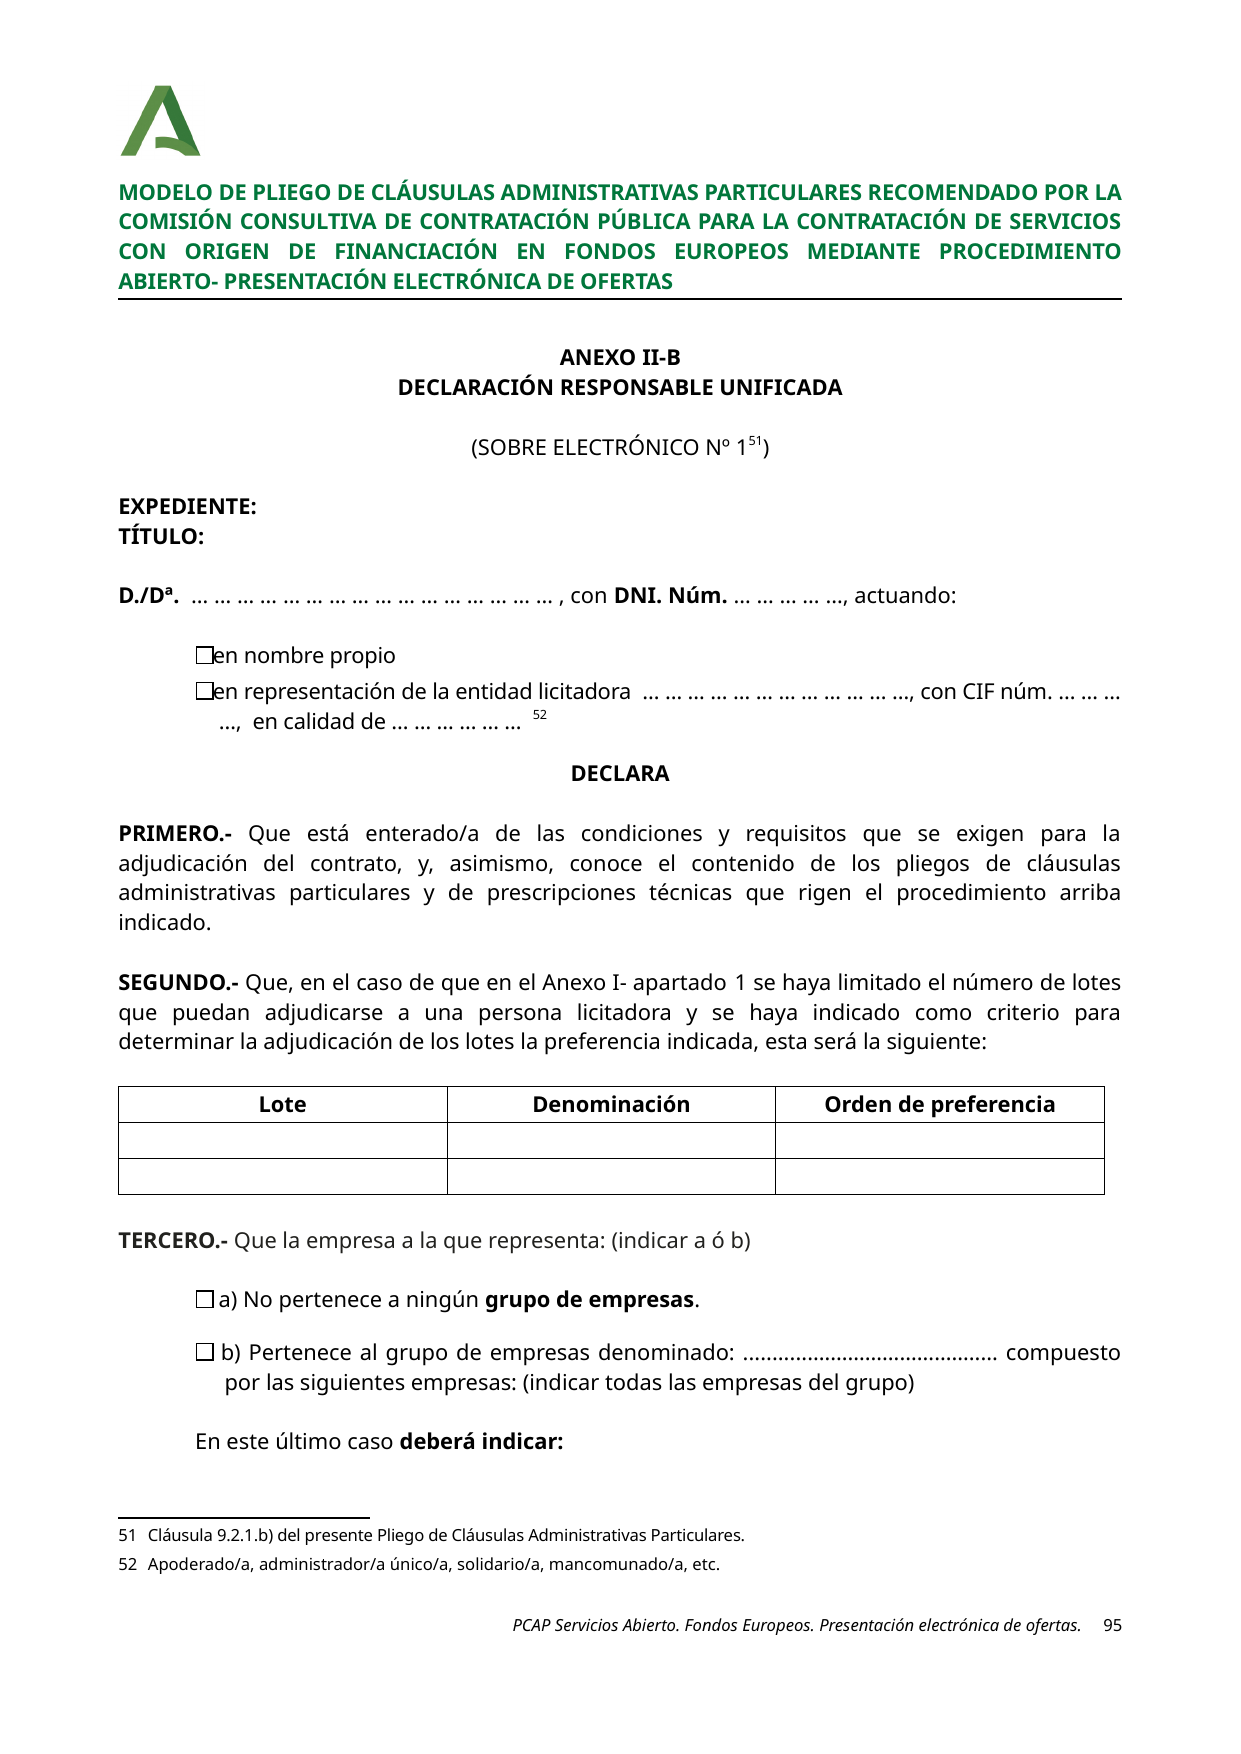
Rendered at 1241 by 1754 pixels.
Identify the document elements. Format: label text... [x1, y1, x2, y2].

table_cell [119, 1123, 447, 1158]
text D./Dª. … … … … … … … … … … … … … … … … , con DNI. Núm. … … … … …, actuando: [118, 581, 1122, 610]
table_cell [776, 1159, 1104, 1194]
table_cell [776, 1123, 1104, 1158]
text Apoderado/a, administrador/a único/a, solidario/a, mancomunado/a, etc. [118, 1553, 1122, 1575]
text PRIMERO.- Que está enterado/a de las condiciones y requisitos que se exigen para la adjudicación del contrato, y, asimismo, conoce el contenido de los pliegos de cláusulas administrativas particulares y de prescripciones técnicas que rigen el procedimiento arriba indicado. [118, 818, 1122, 937]
text a) No pertenece a ningún grupo de empresas. [118, 1284, 1122, 1314]
text en representación de la entidad licitadora … … … … … … … … … … … …, con CIF núm. … … … …, en calidad de … … … … … … [195, 676, 1122, 736]
text TÍTULO: [118, 521, 1122, 551]
table_header Denominación [448, 1087, 775, 1122]
text DECLARACIÓN RESPONSABLE UNIFICADA [118, 372, 1122, 402]
text ANEXO II-B [118, 342, 1122, 372]
picture [116, 81, 205, 160]
text SEGUNDO.- Que, en el caso de que en el Anexo I- apartado 1 se haya limitado el número de lotes que puedan adjudicarse a una persona licitadora y se haya indicado como criterio para determinar la adjudicación de los lotes la preferencia indicada, esta será la siguiente: [118, 967, 1122, 1056]
text Cláusula 9.2.1.b) del presente Pliego de Cláusulas Administrativas Particulares. [118, 1524, 1122, 1547]
text TERCERO.- Que la empresa a la que representa: (indicar a ó b) [118, 1225, 1122, 1254]
text EXPEDIENTE: [118, 491, 1122, 521]
text En este último caso deberá indicar: [118, 1426, 1122, 1456]
text en nombre propio [189, 640, 1122, 670]
table_cell [448, 1159, 775, 1194]
table_cell [448, 1123, 775, 1158]
text b) Pertenece al grupo de empresas denominado: ............………………………..... compuesto por las siguientes empresas: (indicar todas las empresas del grupo) [195, 1337, 1122, 1396]
text MODELO DE PLIEGO DE CLÁUSULAS ADMINISTRATIVAS PARTICULARES RECOMENDADO POR LA COMISIÓN CONSULTIVA DE CONTRATACIÓN PÚBLICA PARA LA CONTRATACIÓN DE SERVICIOS CON ORIGEN DE FINANCIACIÓN EN FONDOS EUROPEOS MEDIANTE PROCEDIMIENTO ABIERTO- PRESENTACIÓN ELECTRÓNICA DE OFERTAS [118, 177, 1122, 298]
text (SOBRE ELECTRÓNICO Nº 1) [118, 432, 1122, 461]
text DECLARA [118, 758, 1122, 788]
table_cell [119, 1159, 447, 1194]
table_header Orden de preferencia [776, 1087, 1104, 1122]
table_header Lote [119, 1087, 447, 1122]
